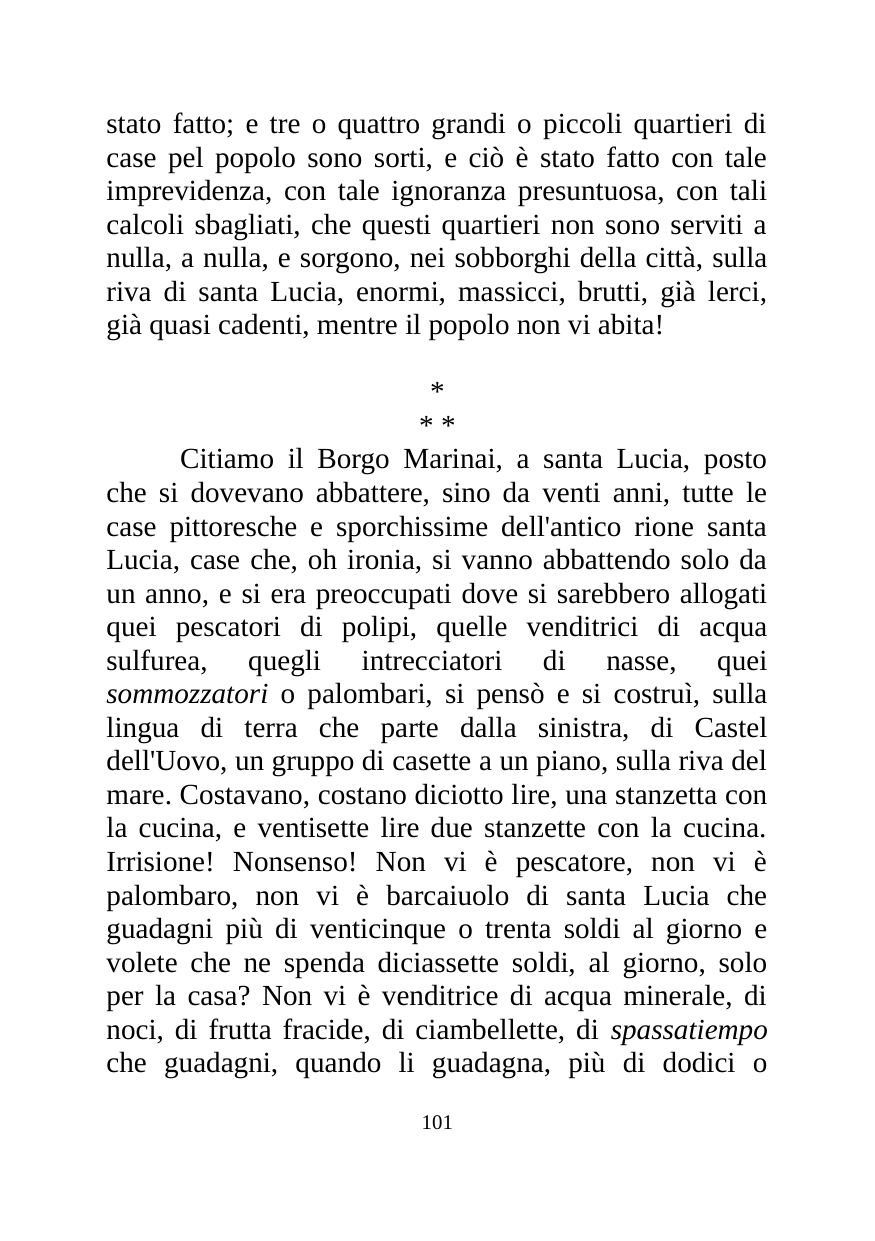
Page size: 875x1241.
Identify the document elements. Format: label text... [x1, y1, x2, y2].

text Citiamo il Borgo Marinai, a santa Lucia, posto che si dovevano abbattere, sino da venti anni, tutte le case pittoresche e sporchissime dell'antico rione santa Lucia, case che, oh ironia, si vanno abbattendo solo da un anno, e si era preoccupati dove si sarebbero allogati quei pescatori di polipi, quelle venditrici di acqua sulfurea, quegli intrecciatori di nasse, quei sommozzatori o palombari, si pensò e si costruì, sulla lingua di terra che parte dalla sinistra, di Castel dell'Uovo, un gruppo di casette a un piano, sulla riva del mare. Costavano, costano diciotto lire, una stanzetta con la cucina, e ventisette lire due stanzette con la cucina. Irrisione! Nonsenso! Non vi è pescatore, non vi è palombaro, non vi è barcaiuolo di santa Lucia che guadagni più di venticinque o trenta soldi al giorno e volete che ne spenda diciassette soldi, al giorno, solo per la casa? Non vi è venditrice di acqua minerale, di noci, di frutta fracide, di ciambellette, di spassatiempo che guadagni, quando li guadagna, più di dodici o [106, 442, 768, 1079]
text stato fatto; e tre o quattro grandi o piccoli quartieri di case pel popolo sono sorti, e ciò è stato fatto con tale imprevidenza, con tale ignoranza presuntuosa, con tali calcoli sbagliati, che questi quartieri non sono serviti a nulla, a nulla, e sorgono, nei sobborghi della città, sulla riva di santa Lucia, enormi, massicci, brutti, già lerci, già quasi cadenti, mentre il popolo non vi abita! [106, 106, 768, 341]
text * [106, 374, 768, 408]
text * * [106, 408, 768, 442]
